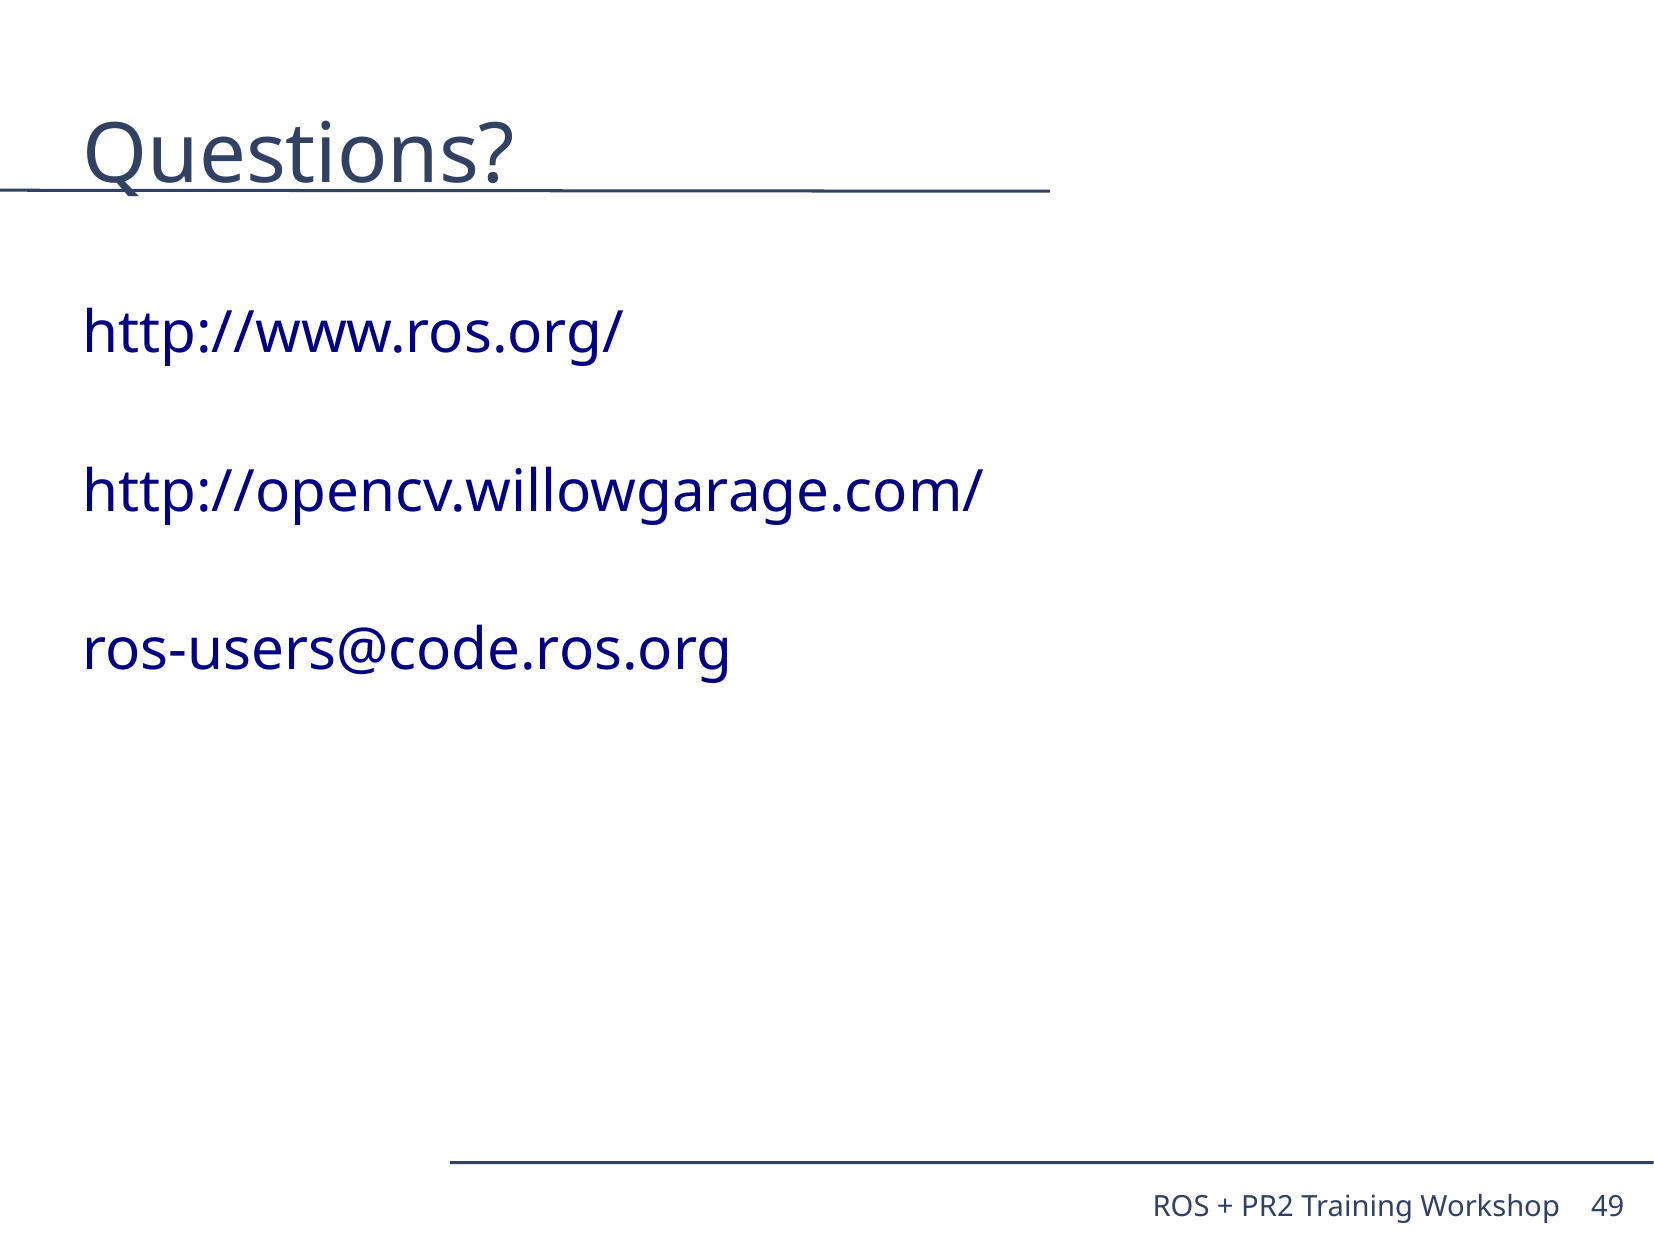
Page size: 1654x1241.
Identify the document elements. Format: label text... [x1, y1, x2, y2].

title Questions? [82, 75, 1571, 226]
list http://www.ros.org/ http://opencv.willowgarage.com/ ros-users@code.ros.org [82, 290, 1571, 1109]
